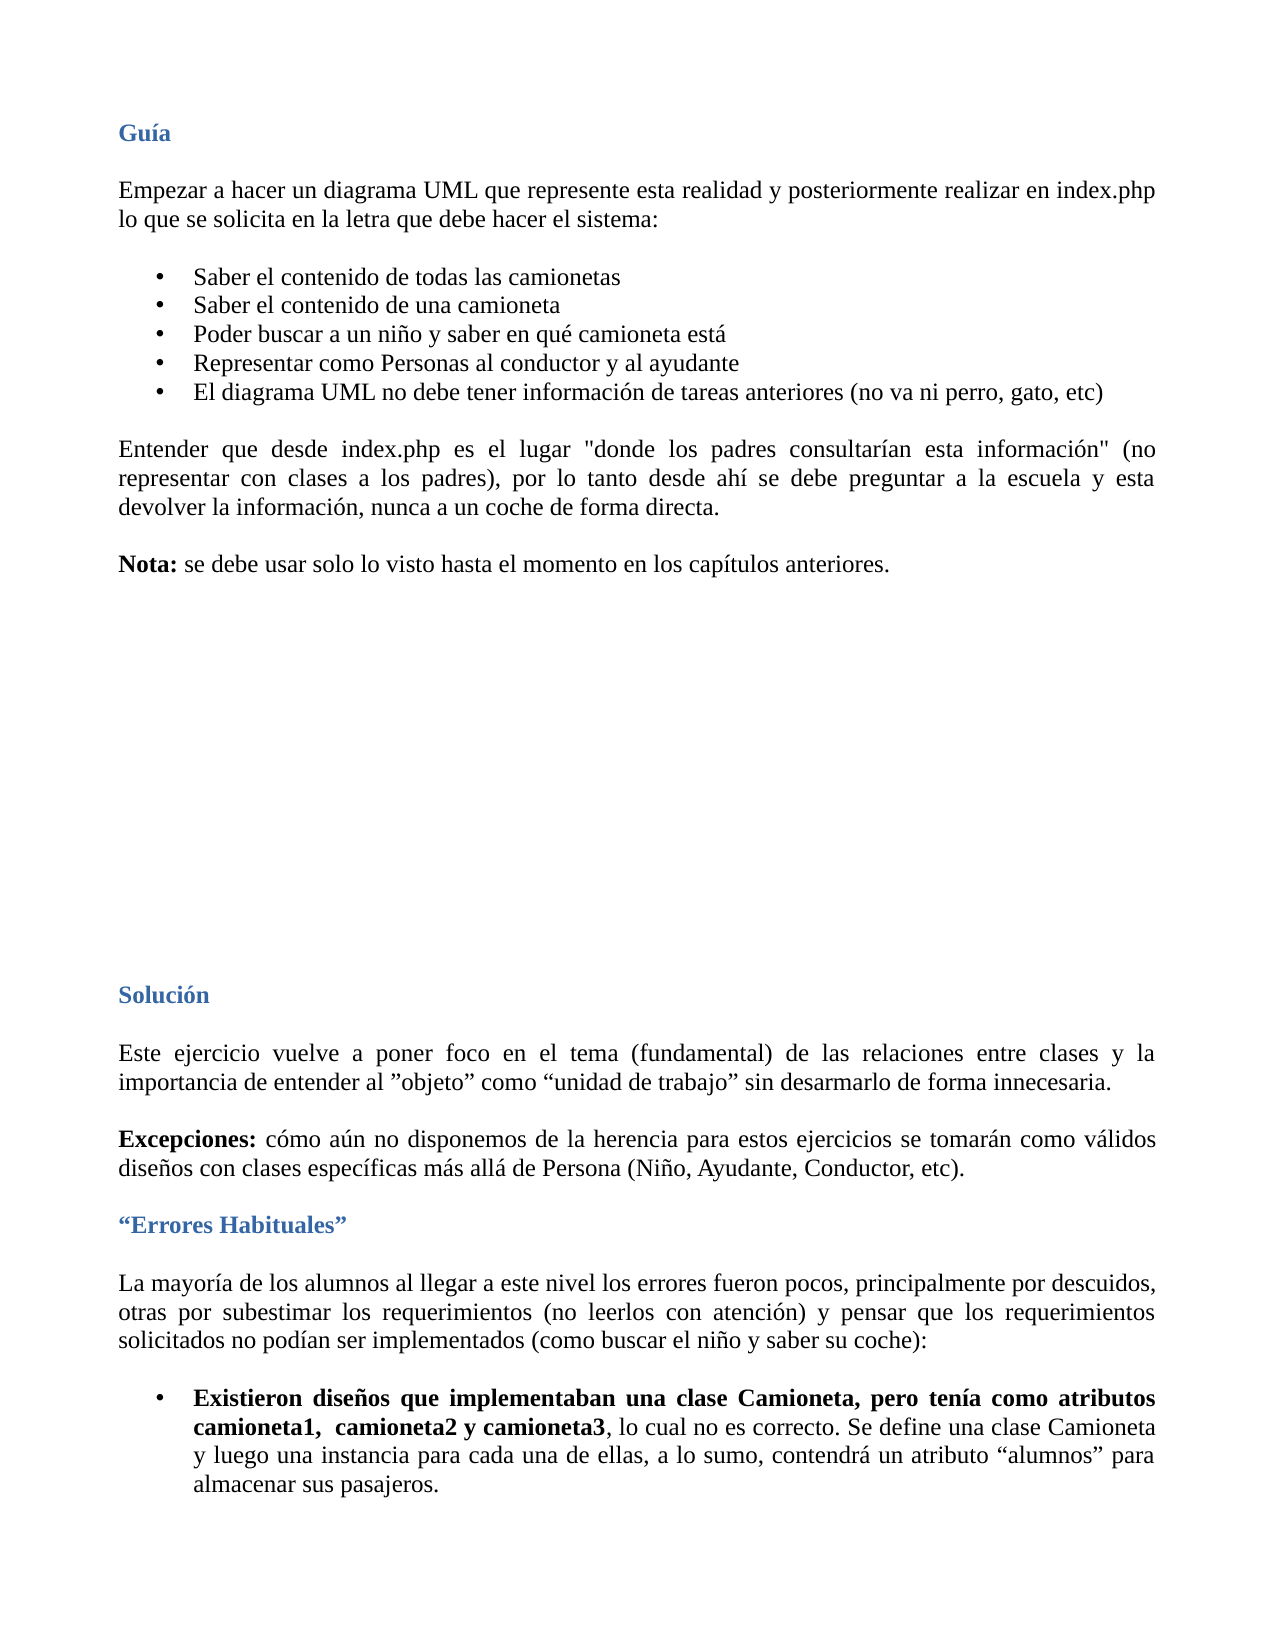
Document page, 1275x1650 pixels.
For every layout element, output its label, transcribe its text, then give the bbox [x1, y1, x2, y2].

list Poder buscar a un niño y saber en qué camioneta está [156, 319, 1157, 348]
text Nota: se debe usar solo lo visto hasta el momento en los capítulos anteriores. [118, 549, 1157, 578]
text Excepciones: cómo aún no disponemos de la herencia para estos ejercicios se tomarán como válidos diseños con clases específicas más allá de Persona (Niño, Ayudante, Conductor, etc). [118, 1124, 1157, 1182]
text Solución [118, 981, 1157, 1009]
list Saber el contenido de una camioneta [156, 291, 1157, 319]
list Representar como Personas al conductor y al ayudante [156, 348, 1157, 377]
list Saber el contenido de todas las camionetas [156, 262, 1157, 291]
text “Errores Habituales” [118, 1211, 1157, 1239]
list El diagrama UML no debe tener información de tareas anteriores (no va ni perro, gato, etc) [156, 377, 1157, 406]
text La mayoría de los alumnos al llegar a este nivel los errores fueron pocos, principalmente por descuidos, otras por subestimar los requerimientos (no leerlos con atención) y pensar que los requerimientos solicitados no podían ser implementados (como buscar el niño y saber su coche): [118, 1268, 1157, 1354]
text Este ejercicio vuelve a poner foco en el tema (fundamental) de las relaciones entre clases y la importancia de entender al ”objeto” como “unidad de trabajo” sin desarmarlo de forma innecesaria. [118, 1038, 1157, 1096]
text Empezar a hacer un diagrama UML que represente esta realidad y posteriormente realizar en index.php lo que se solicita en la letra que debe hacer el sistema: [118, 176, 1157, 233]
text Entender que desde index.php es el lugar "donde los padres consultarían esta información" (no representar con clases a los padres), por lo tanto desde ahí se debe preguntar a la escuela y esta devolver la información, nunca a un coche de forma directa. [118, 434, 1157, 521]
list Existieron diseños que implementaban una clase Camioneta, pero tenía como atributos camioneta1, camioneta2 y camioneta3, lo cual no es correcto. Se define una clase Camioneta y luego una instancia para cada una de ellas, a lo sumo, contendrá un atributo “alumnos” para almacenar sus pasajeros. [156, 1383, 1157, 1498]
text Guía [118, 118, 1157, 147]
